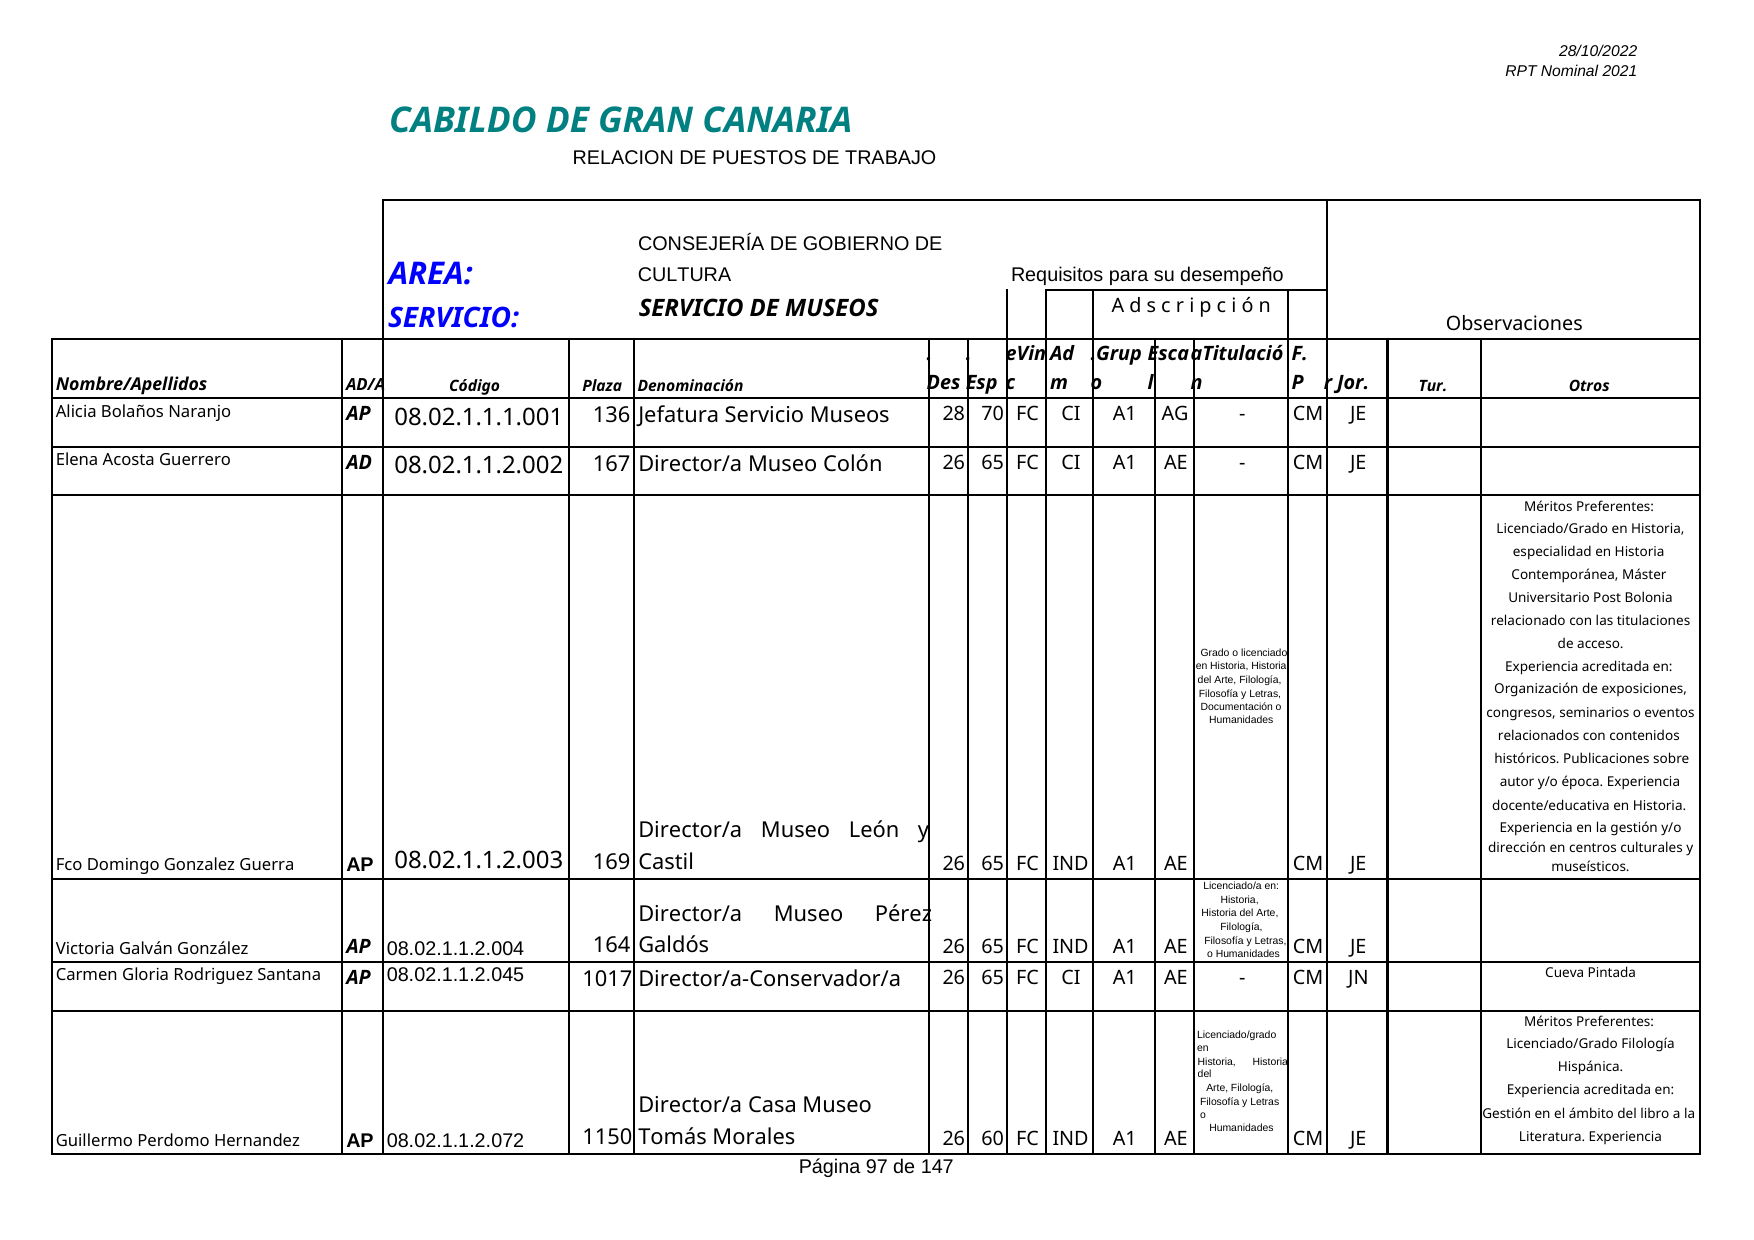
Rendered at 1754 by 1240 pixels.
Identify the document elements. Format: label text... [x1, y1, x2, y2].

table_cell 26 [930, 963, 967, 1009]
table_cell AE [1156, 496, 1193, 877]
table_cell 169 [570, 496, 633, 877]
table_header AREA: SERVICIO: [384, 201, 568, 338]
table_cell 08.02.1.1.1.001 [384, 399, 568, 446]
table_cell 167 [570, 448, 633, 494]
table_cell Tur. [1389, 340, 1480, 397]
table_cell IND [1047, 1012, 1092, 1153]
table_cell Adm [1047, 340, 1092, 397]
table_cell [1389, 880, 1480, 961]
table_cell Otros [1482, 340, 1699, 397]
table_cell CI [1047, 399, 1092, 446]
table_cell [1482, 399, 1699, 446]
table_cell 65 [969, 880, 1006, 961]
table_cell . Des [930, 340, 967, 397]
table_cell Grado o licenciado en Historia, Historia del Arte, Filología, Filosofía y Letras, Documentación o Humanidades [1195, 496, 1287, 877]
table_cell CM [1289, 448, 1326, 494]
table_cell A1 [1094, 880, 1154, 961]
table_cell 26 [930, 1012, 967, 1153]
table_cell 1150 [570, 1012, 633, 1153]
table_cell Elena Acosta Guerrero [53, 448, 341, 494]
table_cell AP [343, 399, 382, 446]
table_cell Escal [1156, 340, 1193, 397]
table_cell CM [1289, 496, 1326, 877]
table_cell 164 [570, 880, 633, 961]
table_cell FC [1008, 448, 1045, 494]
table_cell Código [384, 340, 568, 397]
table_cell AD/A [343, 340, 382, 397]
table_cell JE [1328, 1012, 1386, 1153]
table_cell CM [1289, 1012, 1326, 1153]
table_cell AP [343, 1012, 382, 1153]
table_cell AE [1156, 448, 1193, 494]
table_cell FC [1008, 963, 1045, 1009]
table_cell AP [343, 880, 382, 961]
table_cell 26 [930, 880, 967, 961]
table_cell .Grupo [1094, 340, 1154, 397]
table_cell A1 [1094, 448, 1154, 494]
table_cell Licenciado/a en: Historia, Historia del Arte, Filología, Filosofía y Letras, o Humanidades [1195, 880, 1287, 961]
table_cell Director/a Museo Colón [635, 448, 928, 494]
table_cell AG [1156, 399, 1193, 446]
table_cell AD [343, 448, 382, 494]
table_cell 60 [969, 1012, 1006, 1153]
table_cell Méritos Preferentes: Licenciado/Grado en Historia, especialidad en Historia Contemporánea, Máster Universitario Post Bolonia relacionado con las titulaciones de acceso. Experiencia acreditada en: Organización de exposiciones, congresos, seminarios o eventos relacionados con contenidos históricos. Publicaciones sobre autor y/o época. Experiencia docente/educativa en Historia. Experiencia en la gestión y/o dirección en centros culturales y museísticos. [1482, 496, 1699, 877]
table_cell [1047, 291, 1092, 338]
table_cell 1017 [570, 963, 633, 1009]
table_cell Victoria Galván González [53, 880, 341, 961]
table_cell - [1195, 399, 1287, 446]
table_cell [1289, 291, 1326, 338]
table_cell 28 [930, 399, 967, 446]
table_header CONSEJERÍA DE GOBIERNO DE CULTURA Requisitos para su desempeño [569, 201, 1326, 289]
table_cell JE [1328, 496, 1386, 877]
table_cell A1 [1094, 1012, 1154, 1153]
table_cell CI [1047, 963, 1092, 1009]
table_cell 65 [969, 448, 1006, 494]
table_cell 26 [930, 448, 967, 494]
table_cell . Esp [969, 340, 1006, 397]
table_cell CM [1289, 963, 1326, 1009]
table_cell [1389, 399, 1480, 446]
table_cell SERVICIO DE MUSEOS [569, 289, 1006, 338]
table_cell Director/a-Conservador/a [635, 963, 928, 1009]
table_cell r Jor. [1328, 340, 1386, 397]
table_cell FC [1008, 1012, 1045, 1153]
table_cell [1008, 289, 1045, 338]
table_cell 08.02.1.1.2.045 [384, 963, 568, 1009]
table_cell Denominación [635, 340, 928, 397]
table_cell FC [1008, 399, 1045, 446]
table_cell 08.02.1.1.2.003 [384, 496, 568, 877]
table_cell A1 [1094, 963, 1154, 1009]
table_cell aTitulación [1195, 340, 1287, 397]
table_cell CM [1289, 880, 1326, 961]
table_cell JE [1328, 399, 1386, 446]
table_cell AE [1156, 1012, 1193, 1153]
table_cell 65 [969, 496, 1006, 877]
table_cell 08.02.1.1.2.004 [384, 880, 568, 961]
table_cell Guillermo Perdomo Hernandez [53, 1012, 341, 1153]
table_cell Alicia Bolaños Naranjo [53, 399, 341, 446]
table_cell Director/a Casa Museo Tomás Morales [635, 1012, 928, 1153]
table_cell A1 [1094, 496, 1154, 877]
table_cell IND [1047, 880, 1092, 961]
table_cell [1482, 448, 1699, 494]
table_cell JE [1328, 880, 1386, 961]
table_cell FC [1008, 496, 1045, 877]
table_cell AE [1156, 880, 1193, 961]
table_cell Director/a Museo Pérez Galdós [635, 880, 928, 961]
table_cell [1389, 496, 1480, 877]
table_cell AP [343, 963, 382, 1009]
table_header [52, 199, 382, 338]
table_cell [1389, 448, 1480, 494]
table_cell Fco Domingo Gonzalez Guerra [53, 496, 341, 877]
table_cell Plaza [570, 340, 633, 397]
table_cell A d s c r i p c i ó n [1094, 291, 1287, 338]
table_header Observaciones [1328, 201, 1699, 338]
table_cell FC [1008, 880, 1045, 961]
table_cell A1 [1094, 399, 1154, 446]
table_cell Jefatura Servicio Museos [635, 399, 928, 446]
table_cell F. P [1289, 340, 1326, 397]
table_cell 08.02.1.1.2.072 [384, 1012, 568, 1153]
table_cell Cueva Pintada [1482, 963, 1699, 1009]
table_cell Méritos Preferentes: Licenciado/Grado Filología Hispánica. Experiencia acreditada en: Gestión en el ámbito del libro a la Literatura. Experiencia [1482, 1012, 1699, 1153]
table_cell 26 [930, 496, 967, 877]
table_cell IND [1047, 496, 1092, 877]
table_cell JN [1328, 963, 1386, 1009]
table_cell JE [1328, 448, 1386, 494]
table_cell [1389, 1012, 1480, 1153]
table_cell CI [1047, 448, 1092, 494]
table_cell 65 [969, 963, 1006, 1009]
table_cell 08.02.1.1.2.002 [384, 448, 568, 494]
table_cell AE [1156, 963, 1193, 1009]
table_cell AP [343, 496, 382, 877]
table_cell eVinc [1008, 340, 1045, 397]
table_cell Licenciado/grado en Historia, Historia del Arte, Filología, Filosofía y Letras o Humanidades [1195, 1012, 1287, 1153]
table_cell [1389, 963, 1480, 1009]
table_cell Nombre/Apellidos [53, 340, 341, 397]
table_cell - [1195, 963, 1287, 1009]
table_cell - [1195, 448, 1287, 494]
table_cell [1482, 880, 1699, 961]
table_cell 70 [969, 399, 1006, 446]
table_cell CM [1289, 399, 1326, 446]
table_cell Director/a Museo León y Castil [635, 496, 928, 877]
table_cell 136 [570, 399, 633, 446]
table_cell Carmen Gloria Rodriguez Santana [53, 963, 341, 1009]
